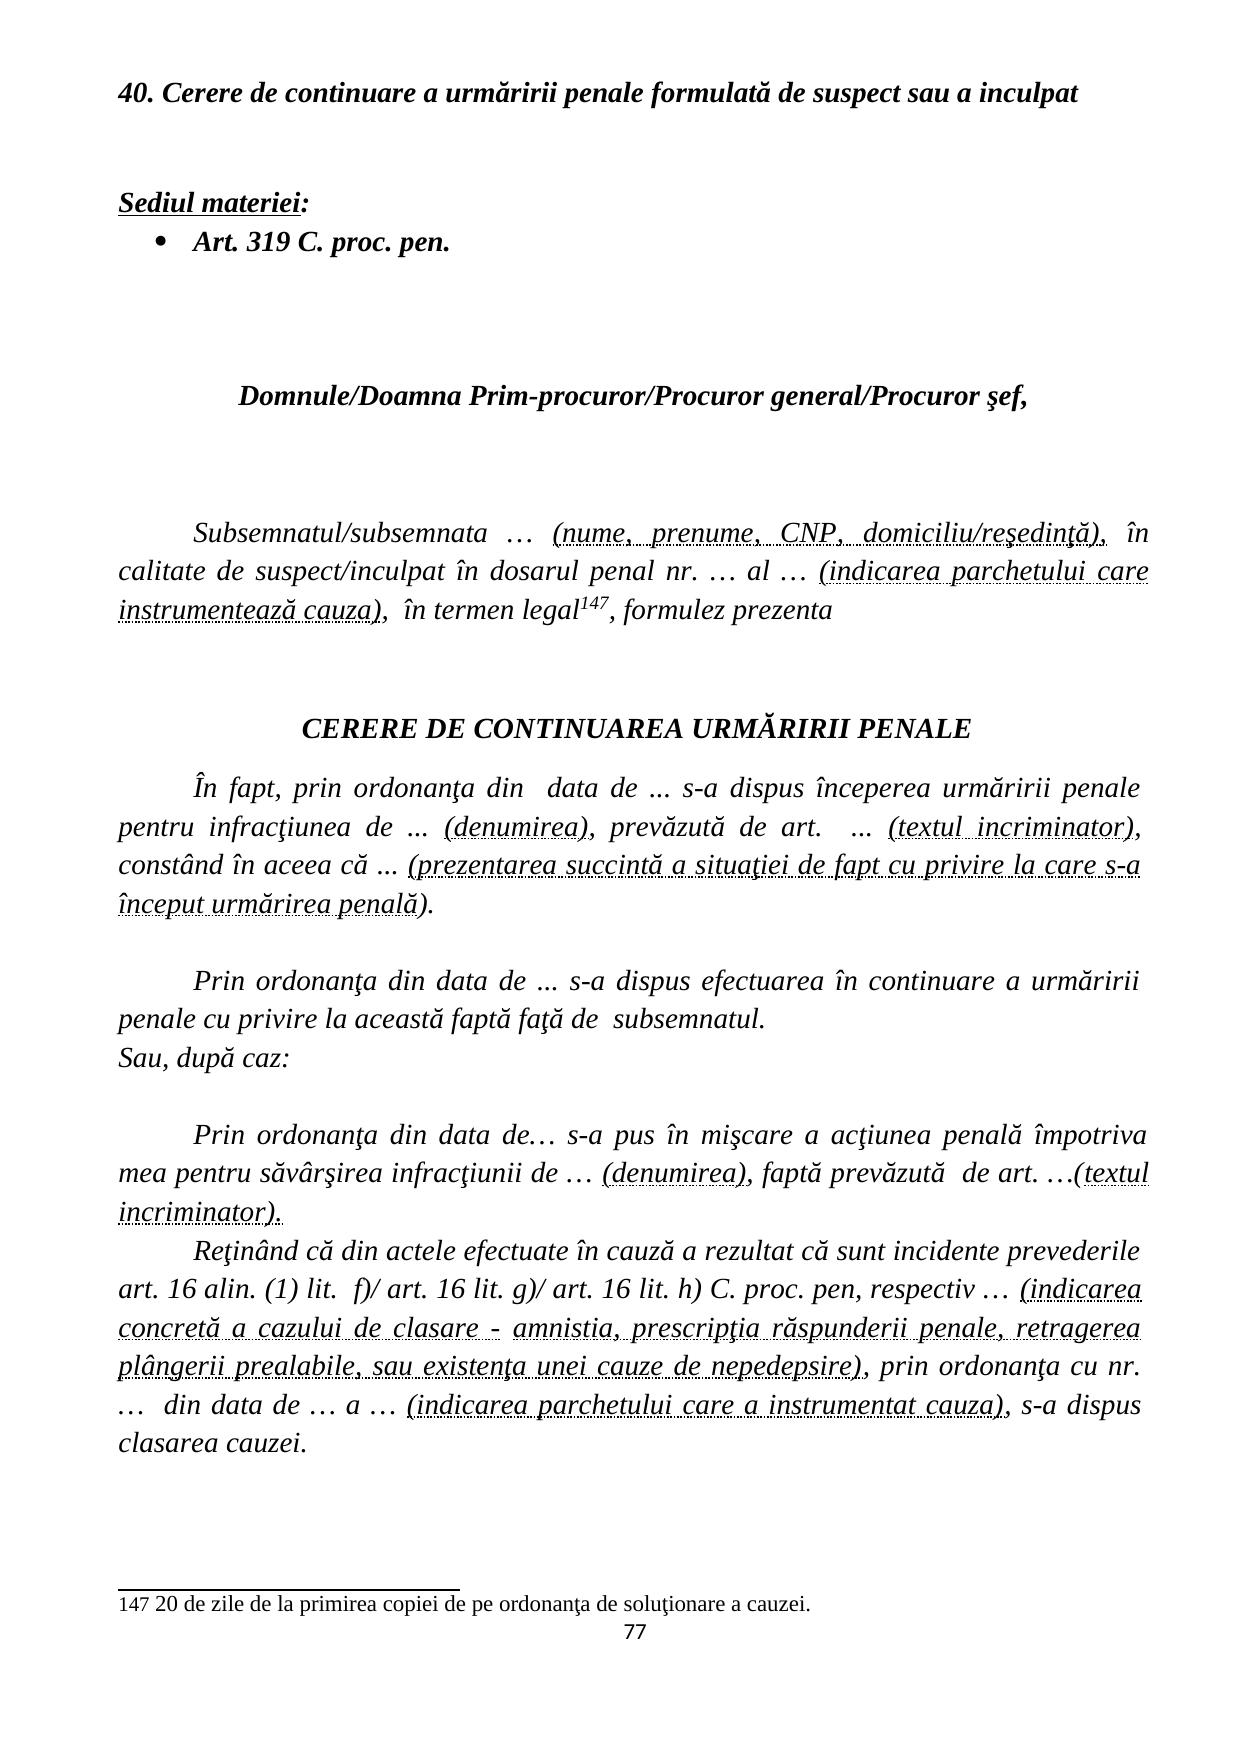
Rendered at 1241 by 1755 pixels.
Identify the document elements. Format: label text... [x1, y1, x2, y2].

subtitle 40. Cerere de continuare a urmăririi penale formulată de suspect sau a inculpat [118, 75, 1152, 108]
text Prin ordonanţa din data de… s-a pus în mişcare a acţiunea penală împotriva mea pentru săvârşirea infracţiunii de … (denumirea), faptă prevăzută de art. …(textul incriminator). [118, 1117, 1152, 1228]
text Sau, după caz: [118, 1040, 1144, 1073]
text 20 de zile de la primirea copiei de pe ordonanţa de soluţionare a cauzei. [118, 1591, 1152, 1617]
text Domnule/Doamna Prim-procuror/Procuror general/Procuror şef, [118, 378, 1152, 412]
text Sediul materiei: [118, 186, 1152, 219]
text În fapt, prin ordonanţa din data de ... s-a dispus începerea urmăririi penale pentru infracţiunea de ... (denumirea), prevăzută de art. ... (textul incriminator), constând în aceea că ... (prezentarea succintă a situaţiei de fapt cu privire la care s-a început urmărirea penală). [118, 770, 1144, 919]
text Prin ordonanţa din data de ... s-a dispus efectuarea în continuare a urmăririi penale cu privire la această faptă faţă de subsemnatul. [118, 963, 1144, 1035]
text Reţinând că din actele efectuate în cauză a rezultat că sunt incidente prevederile art. 16 alin. (1) lit. f)/ art. 16 lit. g)/ art. 16 lit. h) C. proc. pen, respectiv … (indicarea concretă a cazului de clasare - amnistia, prescripţia răspunderii penale, retragerea plângerii prealabile, sau existenţa unei cauze de nepedepsire), prin ordonanţa cu nr. … din data de … a … (indicarea parchetului care a instrumentat cauza), s-a dispus clasarea cauzei. [118, 1233, 1144, 1459]
list Art. 319 C. proc. pen. [156, 224, 1152, 258]
text Subsemnatul/subsemnata … (nume, prenume, CNP, domiciliu/reşedinţă), în calitate de suspect/inculpat în dosarul penal nr. … al … (indicarea parchetului care instrumentează cauza), în termen legal, formulez prezenta [118, 515, 1152, 626]
text CERERE DE CONTINUAREA URMĂRIRII PENALE [118, 711, 1152, 744]
